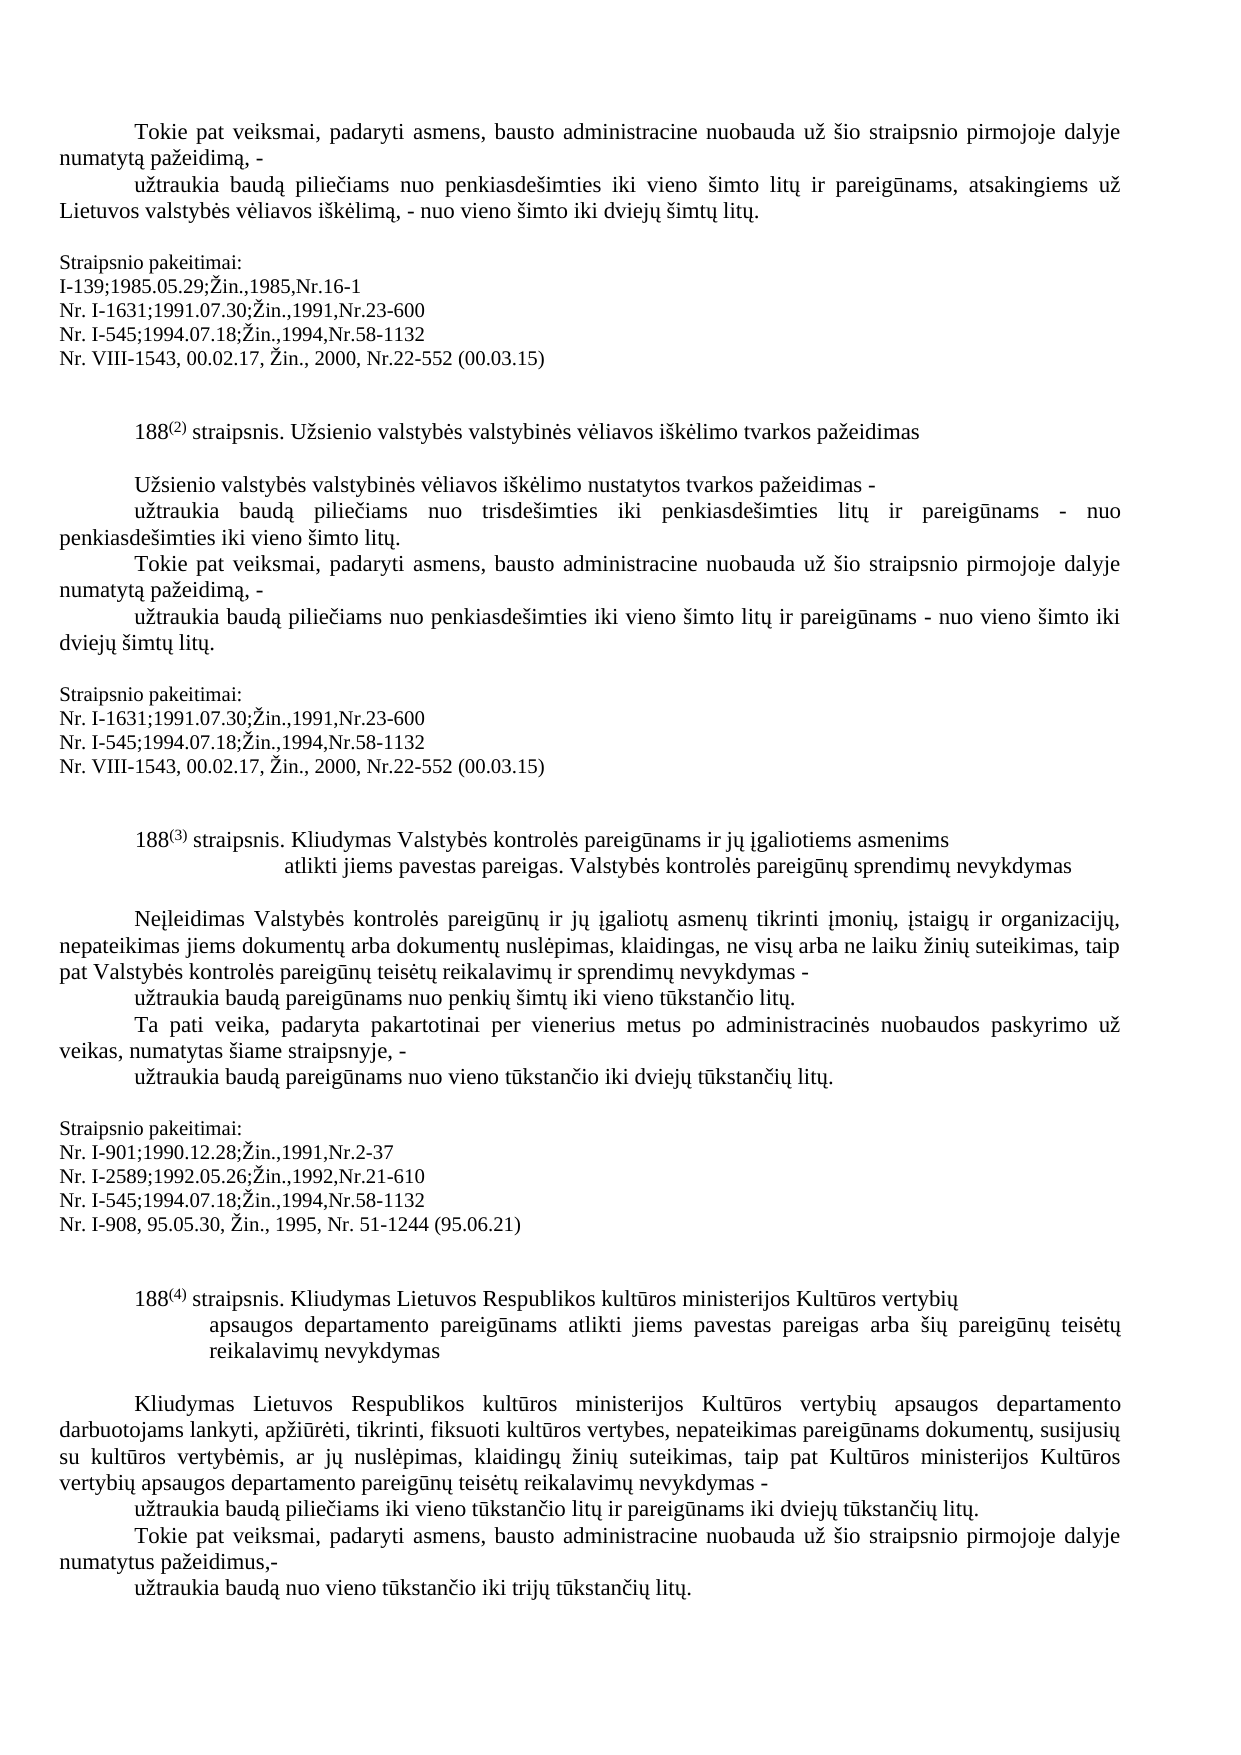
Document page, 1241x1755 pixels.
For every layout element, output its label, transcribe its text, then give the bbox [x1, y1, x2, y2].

text Tokie pat veiksmai, padaryti asmens, bausto administracine nuobauda už šio straipsnio pirmojoje dalyje numatytą pažeidimą, - [59, 550, 1122, 603]
text užtraukia baudą nuo vieno tūkstančio iki trijų tūkstančių litų. [59, 1574, 1122, 1601]
text Straipsnio pakeitimai: [59, 682, 1122, 706]
text Neįleidimas Valstybės kontrolės pareigūnų ir jų įgaliotų asmenų tikrinti įmonių, įstaigų ir organizacijų, nepateikimas jiems dokumentų arba dokumentų nuslėpimas, klaidingas, ne visų arba ne laiku žinių suteikimas, taip pat Valstybės kontrolės pareigūnų teisėtų reikalavimų ir sprendimų nevykdymas - [59, 905, 1122, 984]
text Straipsnio pakeitimai: [59, 1116, 1122, 1140]
text užtraukia baudą pareigūnams nuo penkių šimtų iki vieno tūkstančio litų. [59, 984, 1122, 1011]
text užtraukia baudą pareigūnams nuo vieno tūkstančio iki dviejų tūkstančių litų. [59, 1063, 1122, 1090]
text Nr. I-908, 95.05.30, Žin., 1995, Nr. 51-1244 (95.06.21) [59, 1212, 1122, 1236]
text I-139;1985.05.29;Žin.,1985,Nr.16-1 [59, 274, 1122, 298]
text 188(2) straipsnis. Užsienio valstybės valstybinės vėliavos iškėlimo tvarkos pažeidimas [134, 418, 1122, 445]
text 188(4) straipsnis. Kliudymas Lietuvos Respublikos kultūros ministerijos Kultūros vertybių [59, 1284, 1122, 1311]
text Tokie pat veiksmai, padaryti asmens, bausto administracine nuobauda už šio straipsnio pirmojoje dalyje numatytą pažeidimą, - [59, 118, 1122, 171]
text užtraukia baudą piliečiams nuo penkiasdešimties iki vieno šimto litų ir pareigūnams, atsakingiems už Lietuvos valstybės vėliavos iškėlimą, - nuo vieno šimto iki dviejų šimtų litų. [59, 171, 1122, 223]
text užtraukia baudą piliečiams iki vieno tūkstančio litų ir pareigūnams iki dviejų tūkstančių litų. [59, 1495, 1122, 1522]
text atlikti jiems pavestas pareigas. Valstybės kontrolės pareigūnų sprendimų nevykdymas [284, 853, 1122, 879]
text Kliudymas Lietuvos Respublikos kultūros ministerijos Kultūros vertybių apsaugos departamento darbuotojams lankyti, apžiūrėti, tikrinti, fiksuoti kultūros vertybes, nepateikimas pareigūnams dokumentų, susijusių su kultūros vertybėmis, ar jų nuslėpimas, klaidingų žinių suteikimas, taip pat Kultūros ministerijos Kultūros vertybių apsaugos departamento pareigūnų teisėtų reikalavimų nevykdymas - [59, 1390, 1122, 1495]
text užtraukia baudą piliečiams nuo trisdešimties iki penkiasdešimties litų ir pareigūnams - nuo penkiasdešimties iki vieno šimto litų. [59, 497, 1122, 550]
text Nr. I-1631;1991.07.30;Žin.,1991,Nr.23-600 [59, 706, 1122, 730]
text apsaugos departamento pareigūnams atlikti jiems pavestas pareigas arba šių pareigūnų teisėtų reikalavimų nevykdymas [209, 1311, 1122, 1364]
text Nr. I-2589;1992.05.26;Žin.,1992,Nr.21-610 [59, 1164, 1122, 1188]
text 188(3) straipsnis. Kliudymas Valstybės kontrolės pareigūnams ir jų įgaliotiems asmenims [135, 826, 1122, 853]
text Užsienio valstybės valstybinės vėliavos iškėlimo nustatytos tvarkos pažeidimas - [59, 471, 1122, 497]
text Nr. I-901;1990.12.28;Žin.,1991,Nr.2-37 [59, 1140, 1122, 1164]
text Nr. VIII-1543, 00.02.17, Žin., 2000, Nr.22-552 (00.03.15) [59, 346, 1122, 370]
text Nr. I-545;1994.07.18;Žin.,1994,Nr.58-1132 [59, 1188, 1122, 1212]
text Straipsnio pakeitimai: [59, 250, 1122, 274]
text Ta pati veika, padaryta pakartotinai per vienerius metus po administracinės nuobaudos paskyrimo už veikas, numatytas šiame straipsnyje, - [59, 1011, 1122, 1063]
text Nr. I-545;1994.07.18;Žin.,1994,Nr.58-1132 [59, 322, 1122, 346]
text Tokie pat veiksmai, padaryti asmens, bausto administracine nuobauda už šio straipsnio pirmojoje dalyje numatytus pažeidimus,- [59, 1522, 1122, 1574]
text užtraukia baudą piliečiams nuo penkiasdešimties iki vieno šimto litų ir pareigūnams - nuo vieno šimto iki dviejų šimtų litų. [59, 603, 1122, 656]
text Nr. VIII-1543, 00.02.17, Žin., 2000, Nr.22-552 (00.03.15) [59, 754, 1122, 778]
text Nr. I-1631;1991.07.30;Žin.,1991,Nr.23-600 [59, 298, 1122, 322]
text Nr. I-545;1994.07.18;Žin.,1994,Nr.58-1132 [59, 730, 1122, 754]
